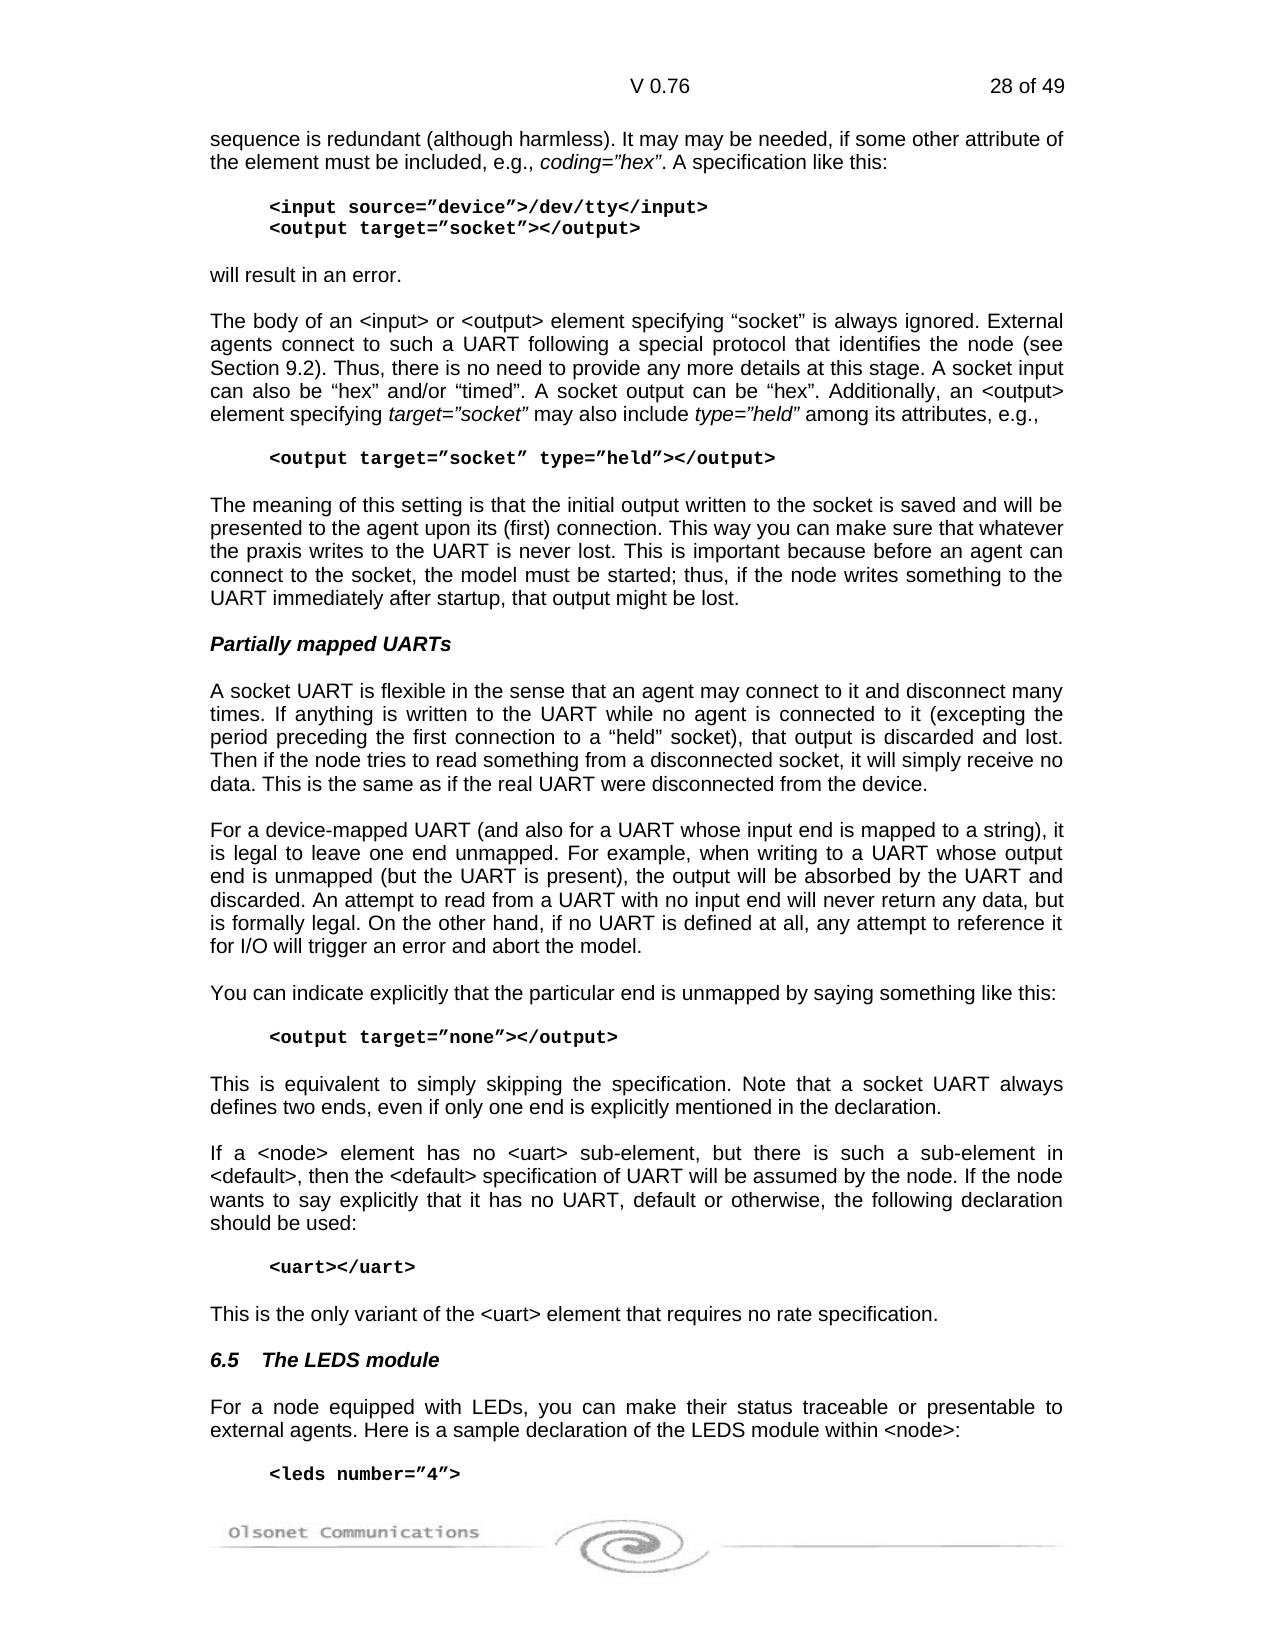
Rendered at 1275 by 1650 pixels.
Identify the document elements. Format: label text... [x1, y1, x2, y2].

text You can indicate explicitly that the particular end is unmapped by saying something like this: [210, 981, 1065, 1004]
text If a <node> element has no <uart> sub-element, but there is such a sub-element in <default>, then the <default> specification of UART will be assumed by the node. If the node wants to say explicitly that it has no UART, default or otherwise, the following declaration should be used: [210, 1142, 1065, 1235]
picture [210, 1504, 1065, 1596]
text This is the only variant of the <uart> element that requires no rate specification. [210, 1302, 1065, 1326]
text A socket UART is flexible in the sense that an agent may connect to it and disconnect many times. If anything is written to the UART while no agent is connected to it (excepting the period preceding the first connection to a “held” socket), that output is discarded and lost. Then if the node tries to read something from a disconnected socket, it will simply receive no data. This is the same as if the real UART were disconnected from the device. [210, 679, 1065, 795]
text Partially mapped UARTs [210, 633, 1065, 656]
text will result in an error. [210, 263, 1065, 286]
text For a device-mapped UART (and also for a UART whose input end is mapped to a string), it is legal to leave one end unmapped. For example, when writing to a UART whose output end is unmapped (but the UART is present), the output will be absorbed by the UART and discarded. An attempt to read from a UART with no input end will never return any data, but is formally legal. On the other hand, if no UART is defined at all, any attempt to reference it for I/O will trigger an error and abort the model. [210, 819, 1065, 958]
text <uart></uart> [269, 1258, 1065, 1279]
text The body of an <input> or <output> element specifying “socket” is always ignored. External agents connect to such a UART following a special protocol that identifies the node (see Section 9.2). Thus, there is no need to provide any more details at this stage. A socket input can also be “hex” and/or “timed”. A socket output can be “hex”. Additionally, an <output> element specifying target=”socket” may also include type=”held” among its attributes, e.g., [210, 309, 1065, 426]
text This is equivalent to simply skipping the specification. Note that a socket UART always defines two ends, even if only one end is explicitly mentioned in the declaration. [210, 1072, 1065, 1119]
text For a node equipped with LEDs, you can make their status traceable or presentable to external agents. Here is a sample declaration of the LEDS module within <node>: [210, 1395, 1065, 1442]
text <output target=”socket” type=”held”></output> [269, 449, 1065, 470]
text sequence is redundant (although harmless). It may may be needed, if some other attribute of the element must be included, e.g., coding=”hex”. A specification like this: [210, 128, 1065, 174]
text The meaning of this setting is that the initial output written to the socket is saved and will be presented to the agent upon its (first) connection. This way you can make sure that whatever the praxis writes to the UART is never lost. This is important because before an agent can connect to the socket, the model must be started; thus, if the node writes something to the UART immediately after startup, that output might be lost. [210, 493, 1065, 609]
text <output target=”none”></output> [269, 1028, 1065, 1049]
text <input source=”device”>/dev/tty</input> [269, 197, 1065, 219]
subtitle The LEDS module [210, 1349, 1065, 1372]
text <output target=”socket”></output> [269, 219, 1065, 240]
text <leds number=”4”> [269, 1465, 1065, 1486]
